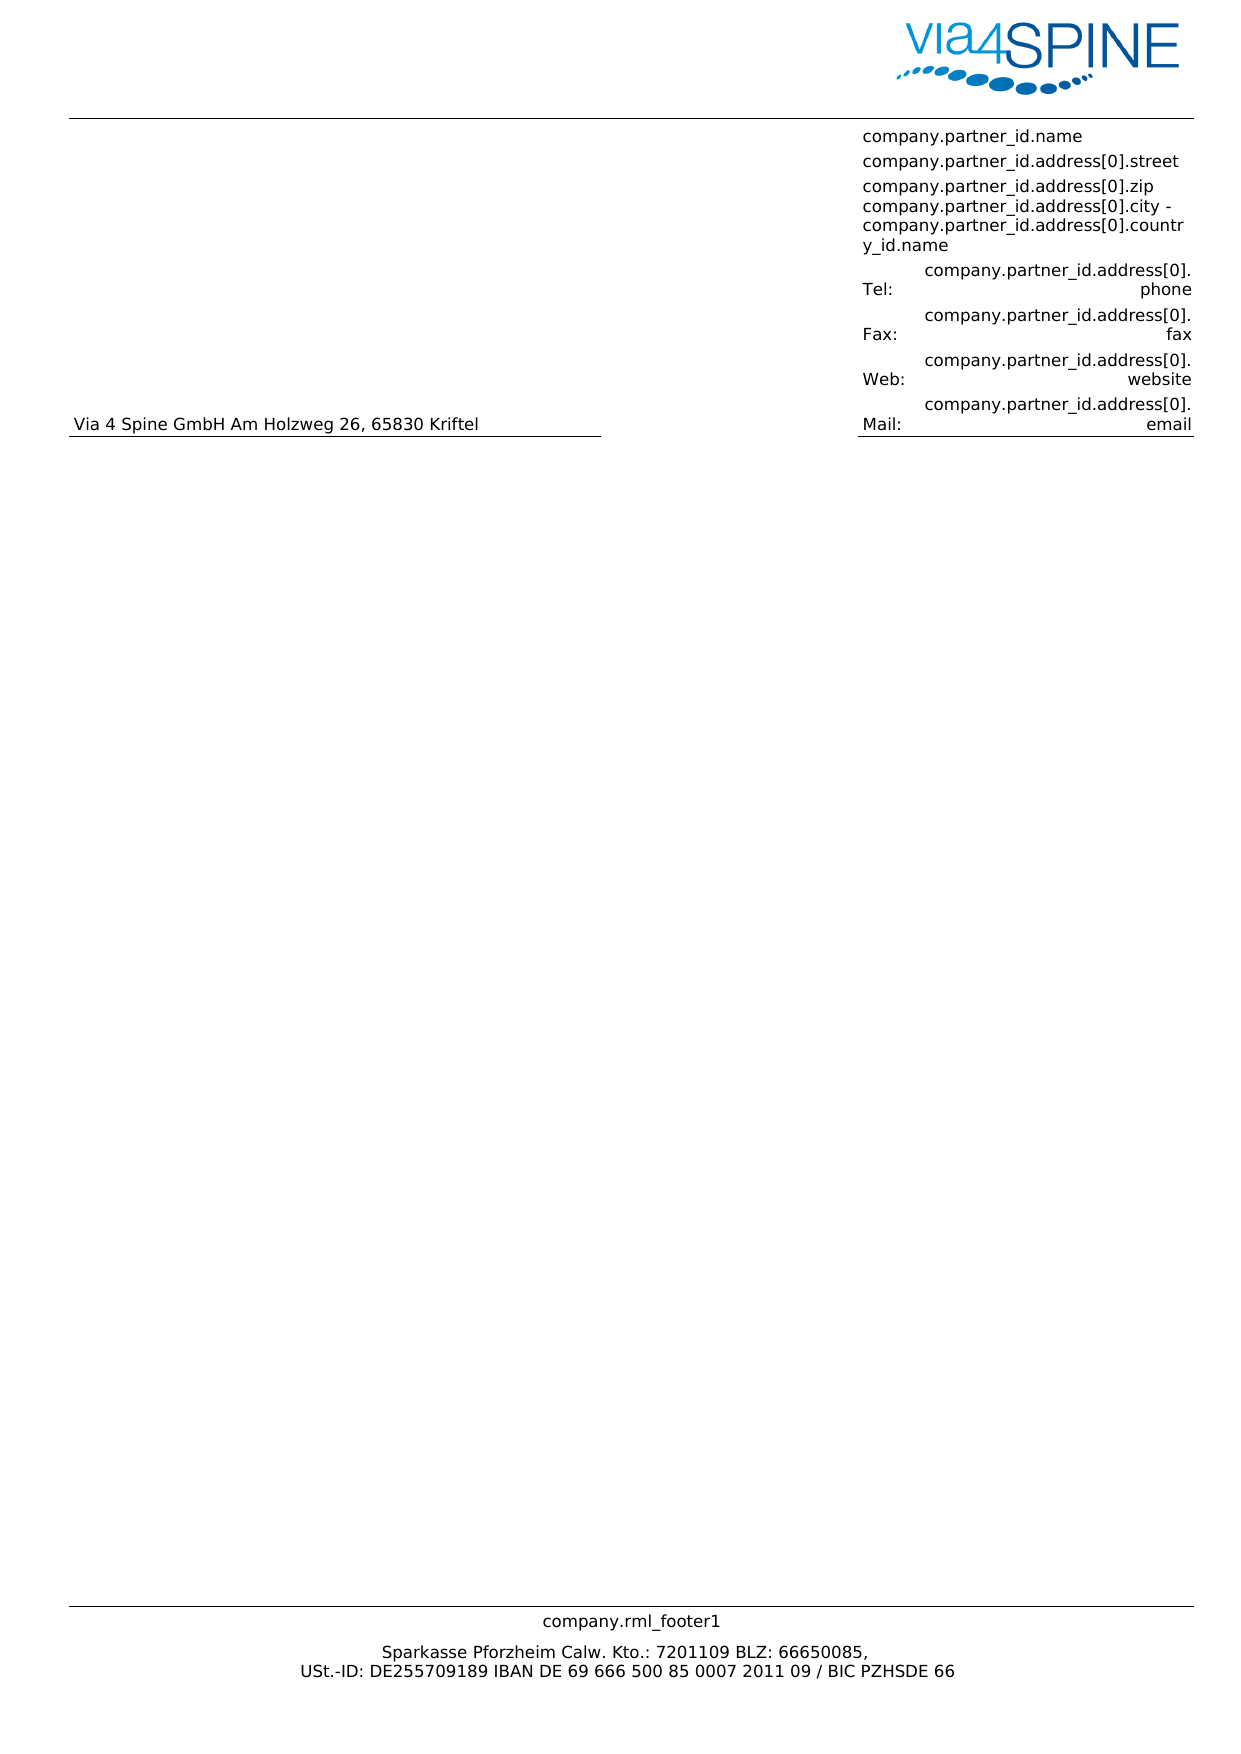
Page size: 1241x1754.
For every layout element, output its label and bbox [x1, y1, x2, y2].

picture [893, 18, 1182, 98]
